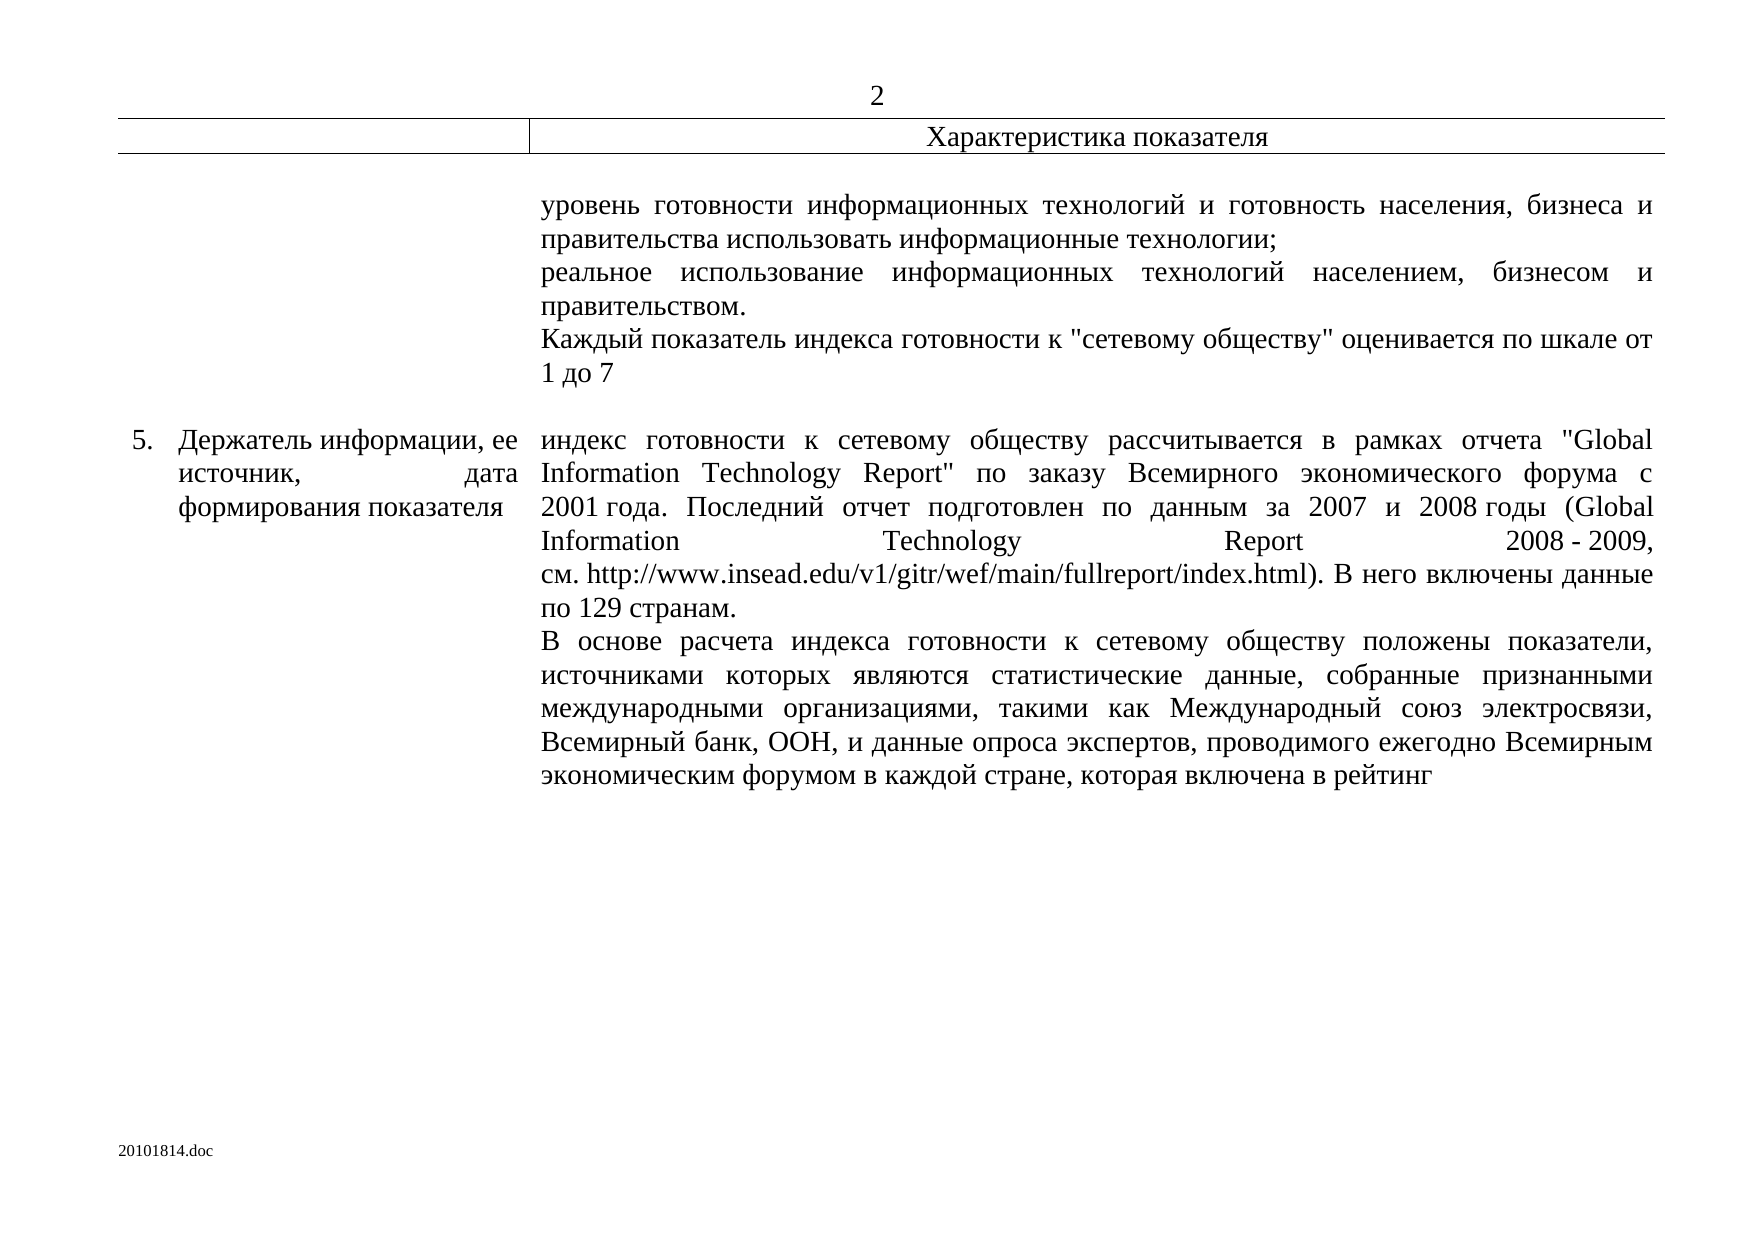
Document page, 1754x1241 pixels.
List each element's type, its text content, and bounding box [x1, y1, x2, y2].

table_header [167, 119, 529, 153]
table_cell Держатель информации, ее источник, дата формирования показателя [167, 422, 529, 791]
table_header [118, 119, 167, 153]
table_cell уровень готовности информационных технологий и готовность населения, бизнеса и правительства использовать информационные технологии; реальное использование информационных технологий населением, бизнесом и правительством. Каждый показатель индекса готовности к "сетевому обществу" оценивается по шкале от 1 до 7 [529, 187, 1665, 422]
table_header Характеристика показателя [530, 119, 1665, 153]
table_cell [167, 154, 529, 187]
table_cell [529, 154, 1665, 187]
table_cell [118, 154, 167, 187]
table_cell [167, 187, 529, 422]
table_cell [118, 187, 167, 422]
table_cell 5. [118, 422, 167, 791]
table_cell индекс готовности к сетевому обществу рассчитывается в рамках отчета "Global Information Technology Report" по заказу Всемирного экономического форума с 2001 года. Последний отчет подготовлен по данным за 2007 и 2008 годы (Global Information Technology Report 2008 - 2009, см. http://www.insead.edu/v1/gitr/wef/main/fullreport/index.html). В него включены данные по 129 странам. В основе расчета индекса готовности к сетевому обществу положены показатели, источниками которых являются статистические данные, собранные признанными международными организациями, такими как Международный союз электросвязи, Всемирный банк, ООН, и данные опроса экспертов, проводимого ежегодно Всемирным экономическим форумом в каждой стране, которая включена в рейтинг [529, 422, 1665, 791]
